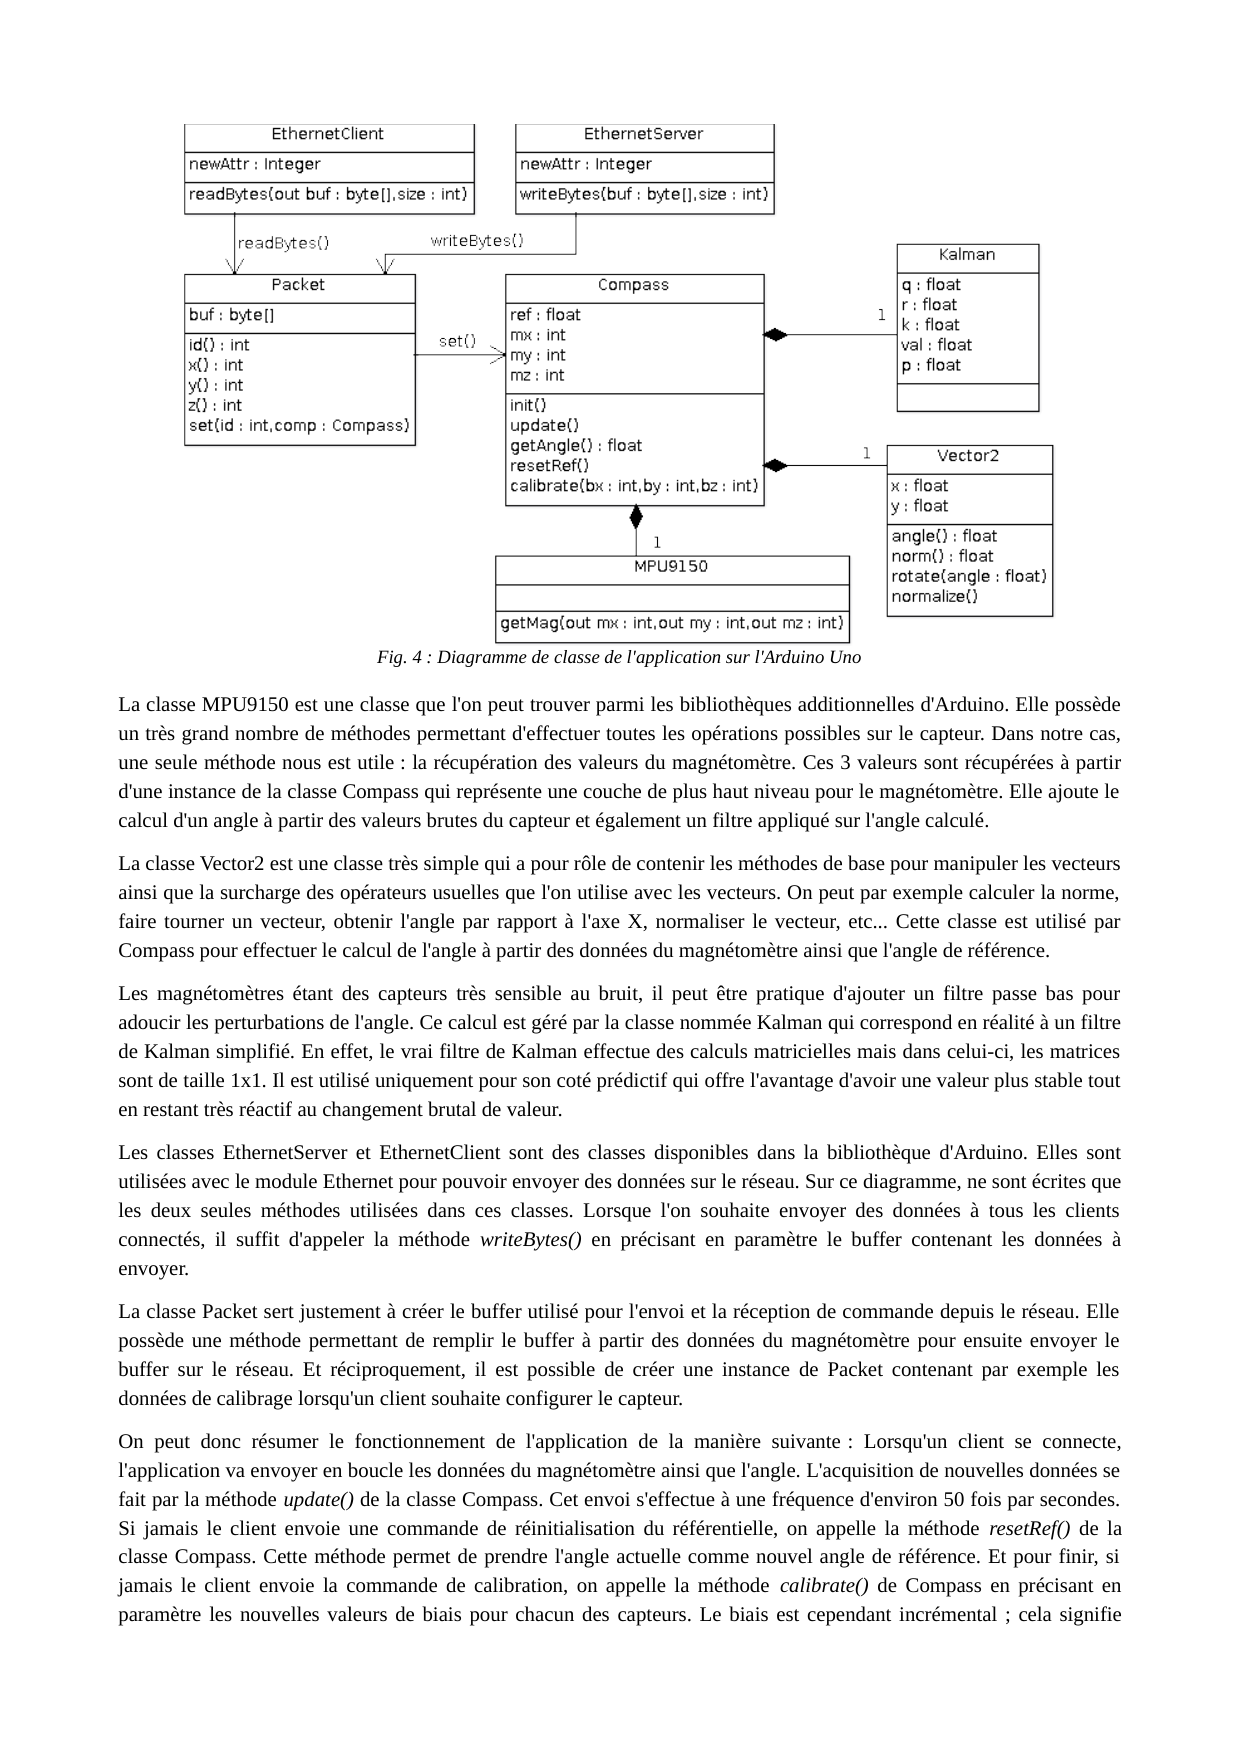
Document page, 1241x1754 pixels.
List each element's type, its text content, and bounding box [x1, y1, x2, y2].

text Les magnétomètres étant des capteurs très sensible au bruit, il peut être pratique d'ajouter un filtre passe bas pour adoucir les perturbations de l'angle. Ce calcul est géré par la classe nommée Kalman qui correspond en réalité à un filtre de Kalman simplifié. En effet, le vrai filtre de Kalman effectue des calculs matricielles mais dans celui-ci, les matrices sont de taille 1x1. Il est utilisé uniquement pour son coté prédictif qui offre l'avantage d'avoir une valeur plus stable tout en restant très réactif au changement brutal de valeur. [118, 981, 1122, 1121]
picture [184, 124, 1056, 646]
text Les classes EthernetServer et EthernetClient sont des classes disponibles dans la bibliothèque d'Arduino. Elles sont utilisées avec le module Ethernet pour pouvoir envoyer des données sur le réseau. Sur ce diagramme, ne sont écrites que les deux seules méthodes utilisées dans ces classes. Lorsque l'on souhaite envoyer des données à tous les clients connectés, il suffit d'appeler la méthode writeBytes() en précisant en paramètre le buffer contenant les données à envoyer. [118, 1140, 1122, 1279]
text La classe MPU9150 est une classe que l'on peut trouver parmi les bibliothèques additionnelles d'Arduino. Elle possède un très grand nombre de méthodes permettant d'effectuer toutes les opérations possibles sur le capteur. Dans notre cas, une seule méthode nous est utile : la récupération des valeurs du magnétomètre. Ces 3 valeurs sont récupérées à partir d'une instance de la classe Compass qui représente une couche de plus haut niveau pour le magnétomètre. Elle ajoute le calcul d'un angle à partir des valeurs brutes du capteur et également un filtre appliqué sur l'angle calculé. [118, 646, 1122, 832]
text La classe Packet sert justement à créer le buffer utilisé pour l'envoi et la réception de commande depuis le réseau. Elle possède une méthode permettant de remplir le buffer à partir des données du magnétomètre pour ensuite envoyer le buffer sur le réseau. Et réciproquement, il est possible de créer une instance de Packet contenant par exemple les données de calibrage lorsqu'un client souhaite configurer le capteur. [118, 1299, 1122, 1409]
text La classe Vector2 est une classe très simple qui a pour rôle de contenir les méthodes de base pour manipuler les vecteurs ainsi que la surcharge des opérateurs usuelles que l'on utilise avec les vecteurs. On peut par exemple calculer la norme, faire tourner un vecteur, obtenir l'angle par rapport à l'axe X, normaliser le vecteur, etc... Cette classe est utilisé par Compass pour effectuer le calcul de l'angle à partir des données du magnétomètre ainsi que l'angle de référence. [118, 851, 1122, 962]
text On peut donc résumer le fonctionnement de l'application de la manière suivante : Lorsqu'un client se connecte, l'application va envoyer en boucle les données du magnétomètre ainsi que l'angle. L'acquisition de nouvelles données se fait par la méthode update() de la classe Compass. Cet envoi s'effectue à une fréquence d'environ 50 fois par secondes. Si jamais le client envoie une commande de réinitialisation du référentielle, on appelle la méthode resetRef() de la classe Compass. Cette méthode permet de prendre l'angle actuelle comme nouvel angle de référence. Et pour finir, si jamais le client envoie la commande de calibration, on appelle la méthode calibrate() de Compass en précisant en paramètre les nouvelles valeurs de biais pour chacun des capteurs. Le biais est cependant incrémental ; cela signifie [118, 1429, 1122, 1626]
text Fig. 4 : Diagramme de classe de l'application sur l'Arduino Uno [184, 646, 1056, 667]
